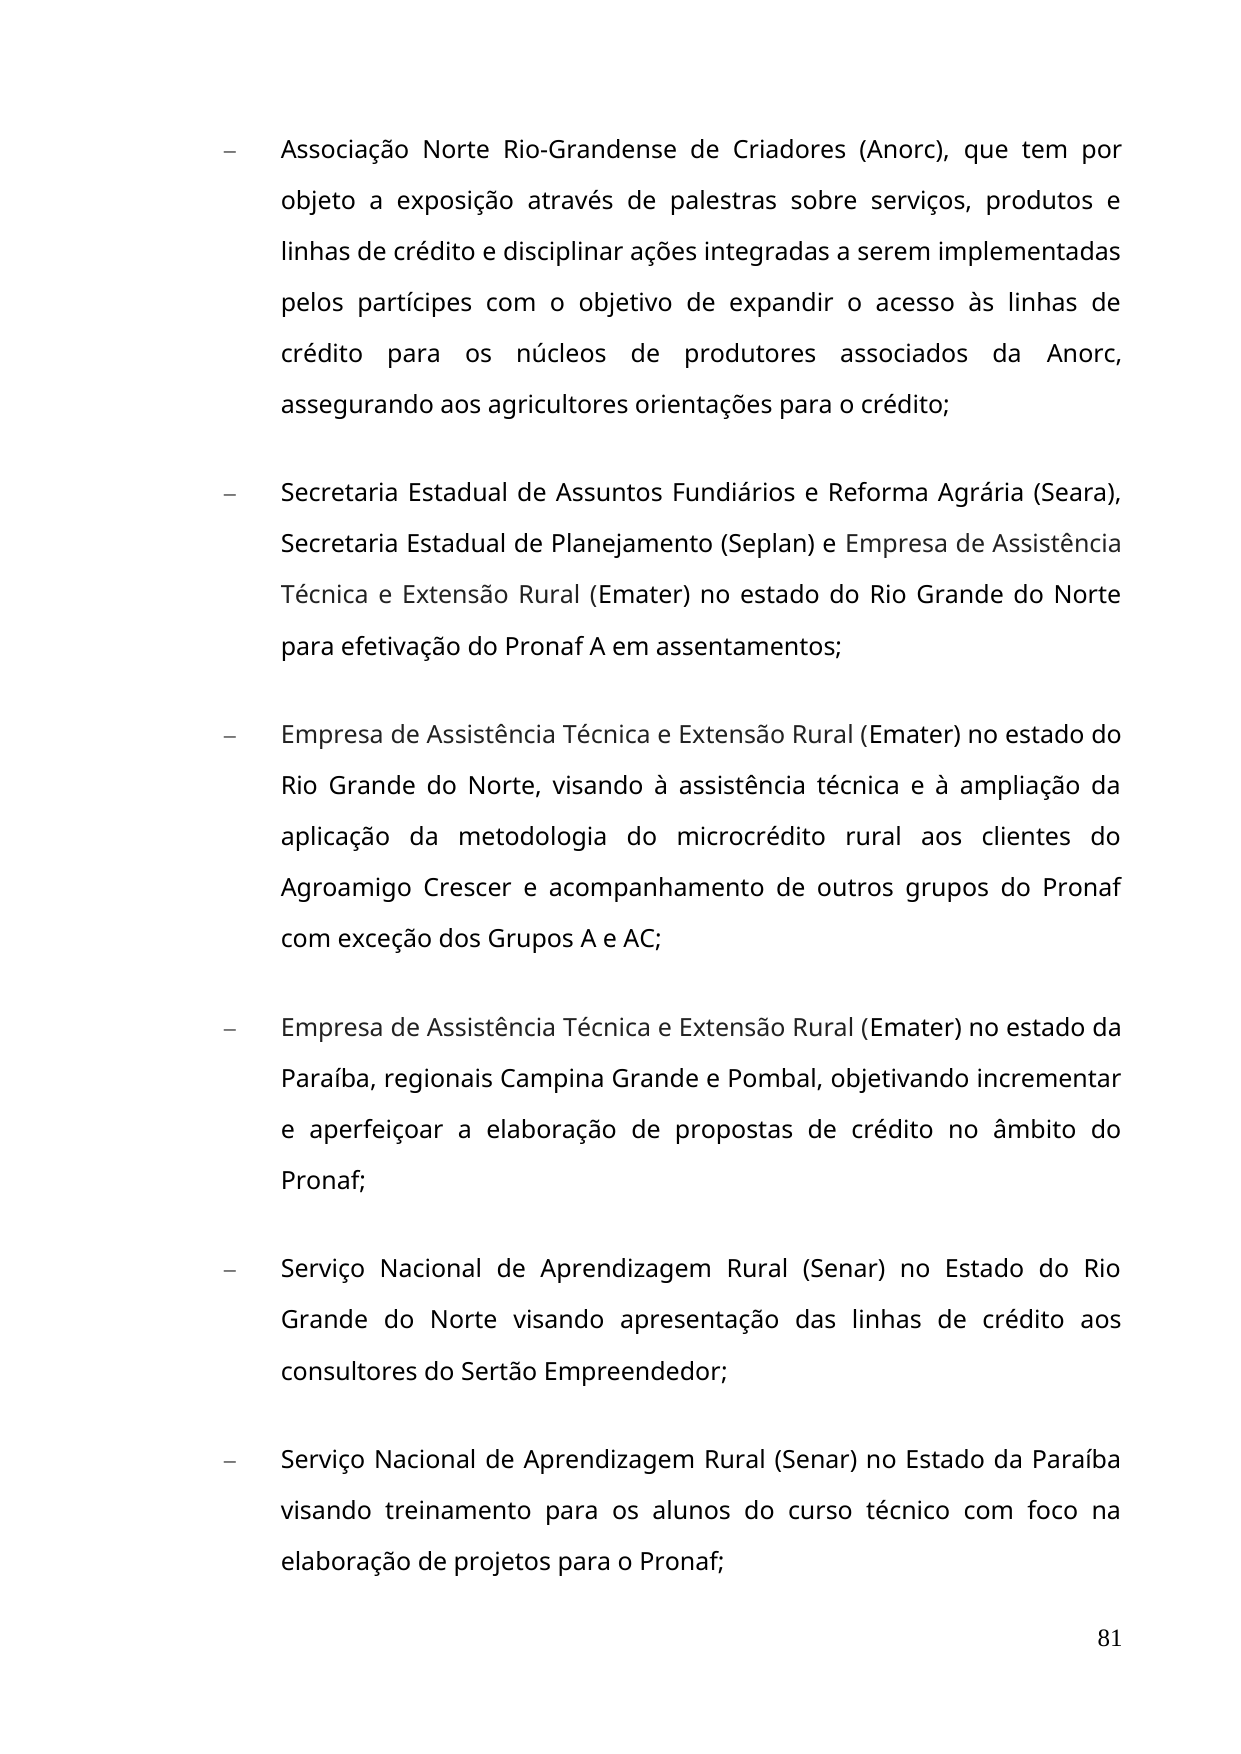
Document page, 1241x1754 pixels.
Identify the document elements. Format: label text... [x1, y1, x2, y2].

list Empresa de Assistência Técnica e Extensão Rural (Emater) no estado da Paraíba, regionais Campina Grande e Pombal, objetivando incrementar e aperfeiçoar a elaboração de propostas de crédito no âmbito do Pronaf; [221, 1009, 1122, 1197]
list Secretaria Estadual de Assuntos Fundiários e Reforma Agrária (Seara), Secretaria Estadual de Planejamento (Seplan) e Empresa de Assistência Técnica e Extensão Rural (Emater) no estado do Rio Grande do Norte para efetivação do Pronaf A em assentamentos; [221, 475, 1122, 662]
list Associação Norte Rio-Grandense de Criadores (Anorc), que tem por objeto a exposição através de palestras sobre serviços, produtos e linhas de crédito e disciplinar ações integradas a serem implementadas pelos partícipes com o objetivo de expandir o acesso às linhas de crédito para os núcleos de produtores associados da Anorc, assegurando aos agricultores orientações para o crédito; [221, 131, 1122, 421]
list Empresa de Assistência Técnica e Extensão Rural (Emater) no estado do Rio Grande do Norte, visando à assistência técnica e à ampliação da aplicação da metodologia do microcrédito rural aos clientes do Agroamigo Crescer e acompanhamento de outros grupos do Pronaf com exceção dos Grupos A e AC; [221, 717, 1122, 955]
list Serviço Nacional de Aprendizagem Rural (Senar) no Estado da Paraíba visando treinamento para os alunos do curso técnico com foco na elaboração de projetos para o Pronaf; [221, 1442, 1122, 1578]
list Serviço Nacional de Aprendizagem Rural (Senar) no Estado do Rio Grande do Norte visando apresentação das linhas de crédito aos consultores do Sertão Empreendedor; [221, 1251, 1122, 1387]
